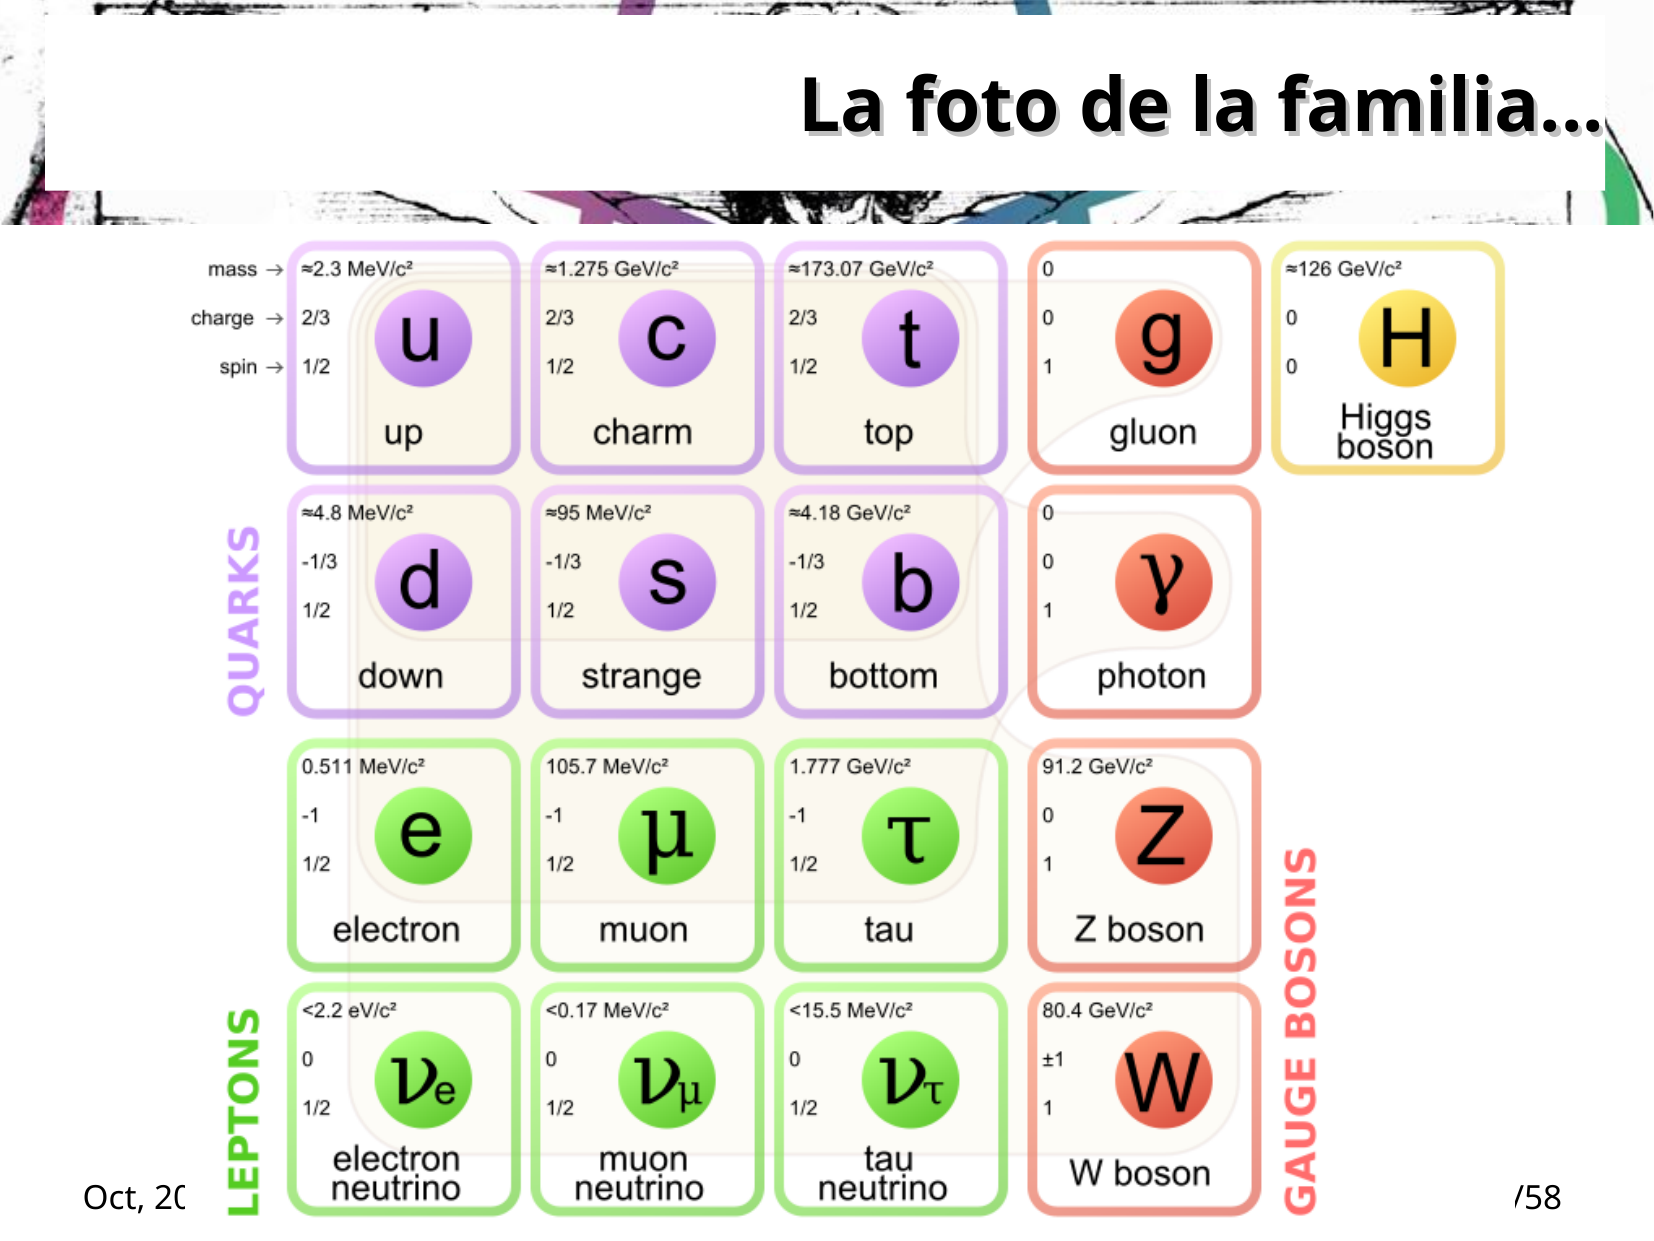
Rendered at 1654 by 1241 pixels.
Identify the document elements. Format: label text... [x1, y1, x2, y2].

picture [0, 0, 1654, 1224]
title La foto de la familia... [45, 15, 1606, 191]
